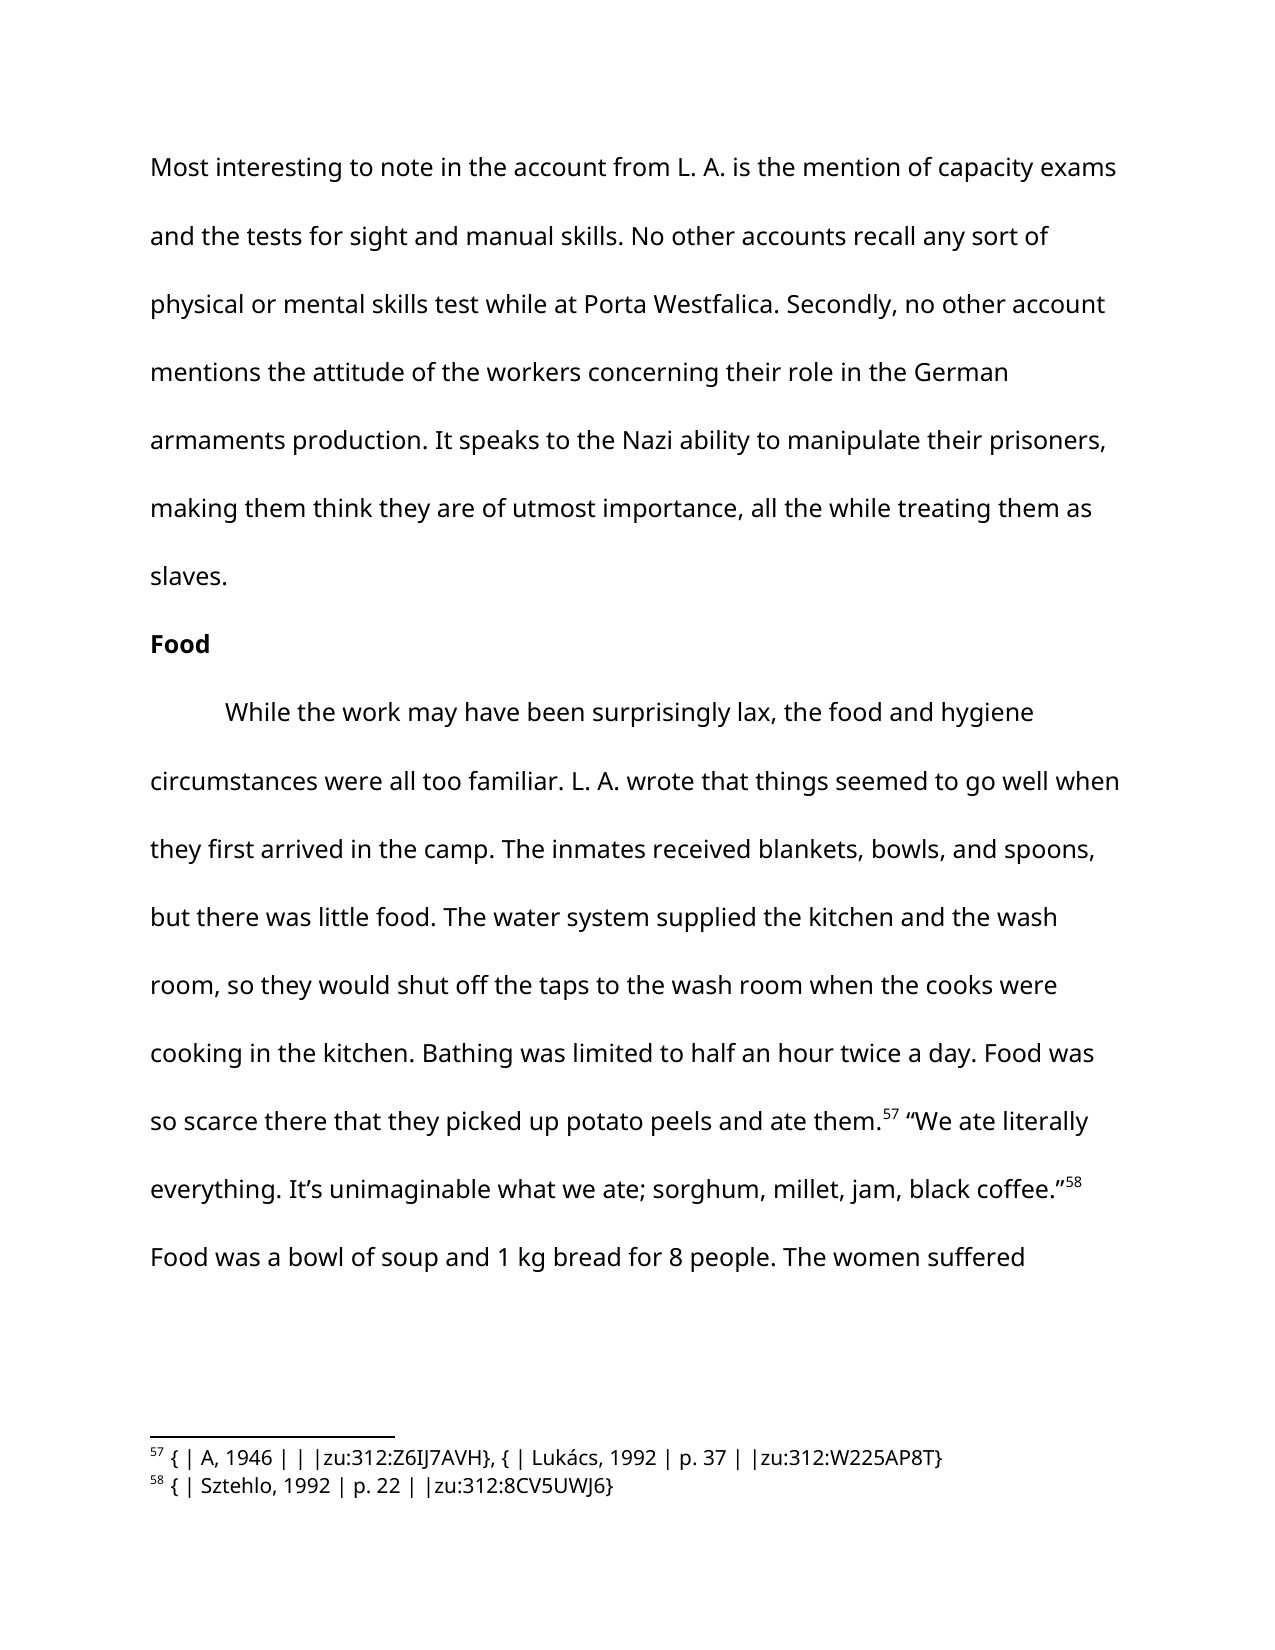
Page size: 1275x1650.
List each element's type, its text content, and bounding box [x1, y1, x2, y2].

text Food [150, 627, 1125, 661]
text { | A, 1946 | | |zu:312:Z6IJ7AVH}, { | Lukács, 1992 | p. 37 | |zu:312:W225AP8T} [150, 1443, 1125, 1472]
text While the work may have been surprisingly lax, the food and hygiene circumstances were all too familiar. L. A. wrote that things seemed to go well when they first arrived in the camp. The inmates received blankets, bowls, and spoons, but there was little food. The water system supplied the kitchen and the wash room, so they would shut off the taps to the wash room when the cooks were cooking in the kitchen. Bathing was limited to half an hour twice a day. Food was so scarce there that they picked up potato peels and ate them. “We ate literally everything. It’s unimaginable what we ate; sorghum, millet, jam, black coffee.” Food was a bowl of soup and 1 kg bread for 8 people. The women suffered [150, 695, 1125, 1274]
text Most interesting to note in the account from L. A. is the mention of capacity exams and the tests for sight and manual skills. No other accounts recall any sort of physical or mental skills test while at Porta Westfalica. Secondly, no other account mentions the attitude of the workers concerning their role in the German armaments production. It speaks to the Nazi ability to manipulate their prisoners, making them think they are of utmost importance, all the while treating them as slaves. [150, 150, 1125, 593]
text { | Sztehlo, 1992 | p. 22 | |zu:312:8CV5UWJ6} [150, 1472, 1125, 1500]
